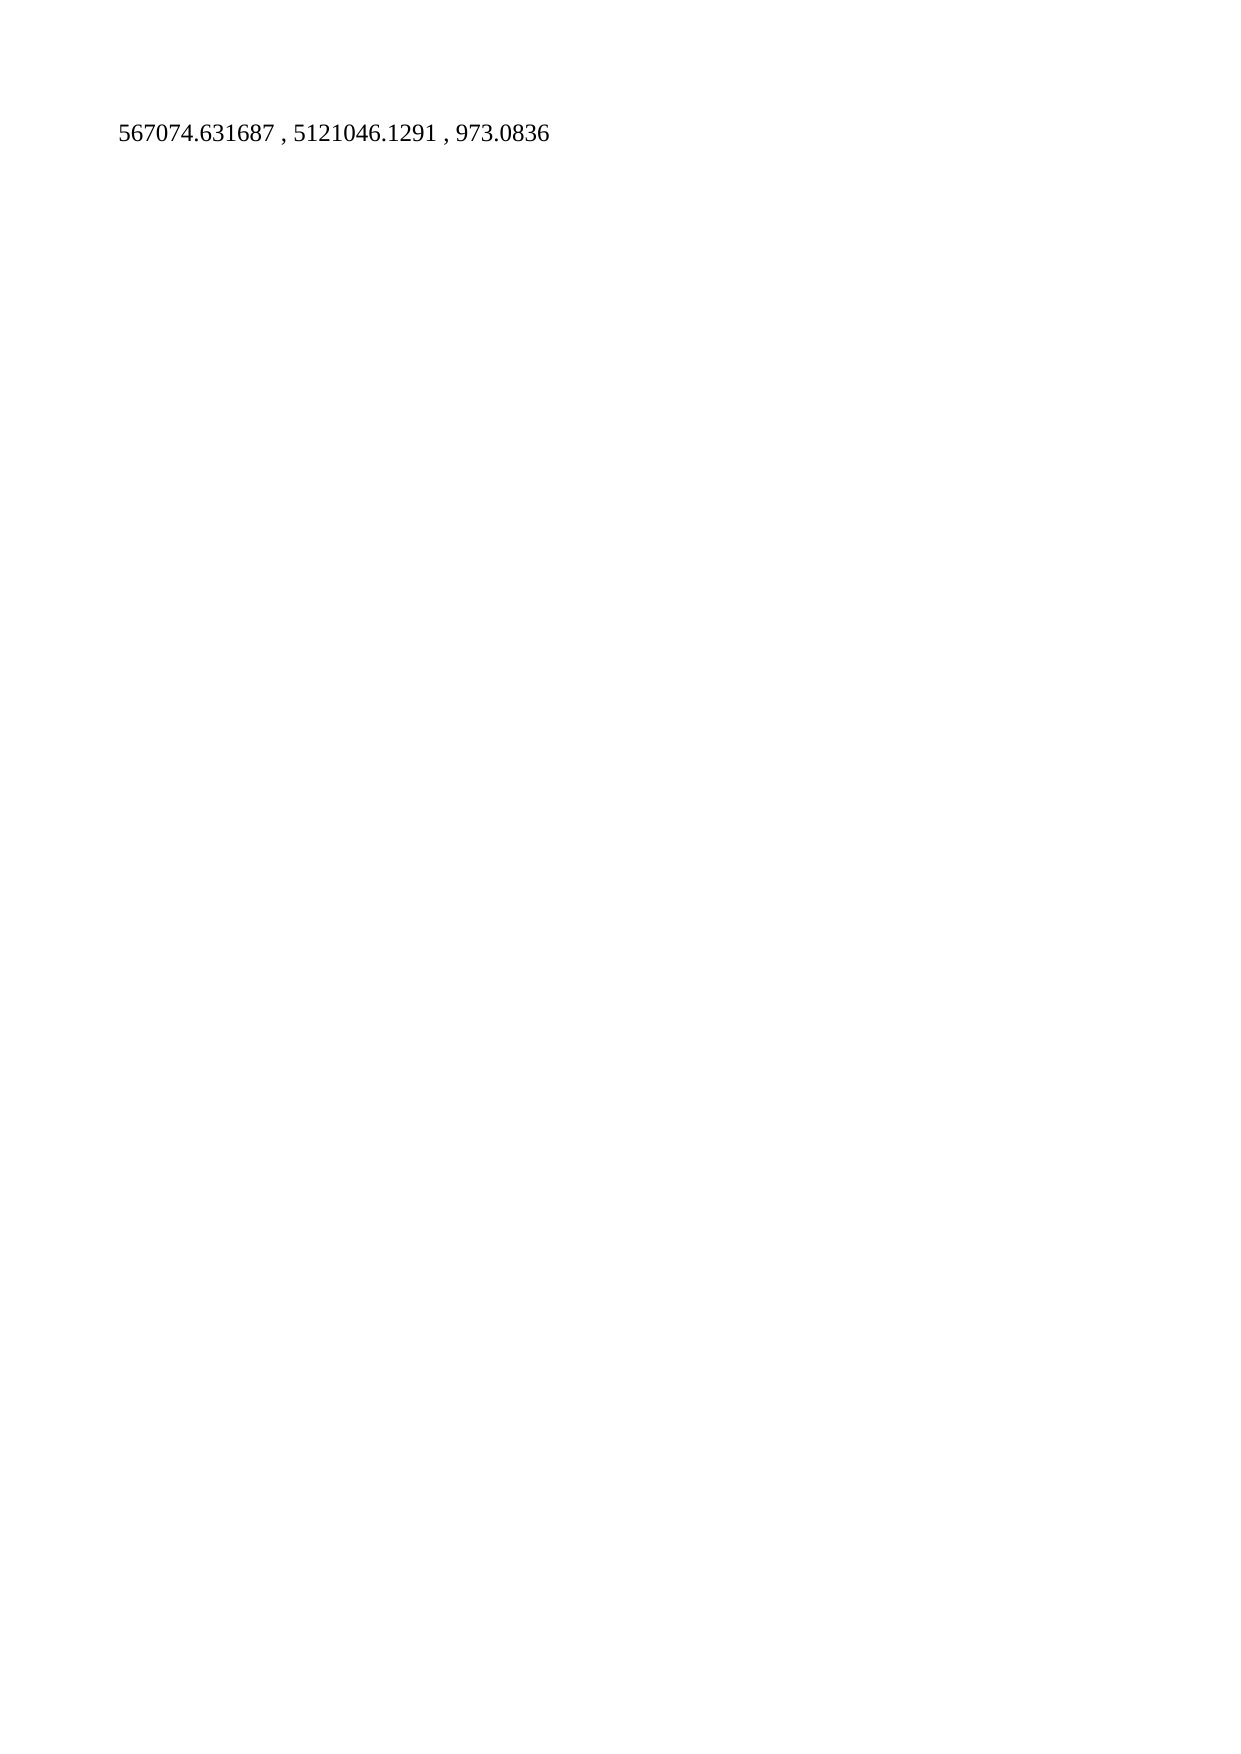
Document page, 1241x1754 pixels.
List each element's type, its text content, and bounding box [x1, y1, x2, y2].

text 567074.631687 , 5121046.1291 , 973.0836 [118, 118, 1122, 147]
